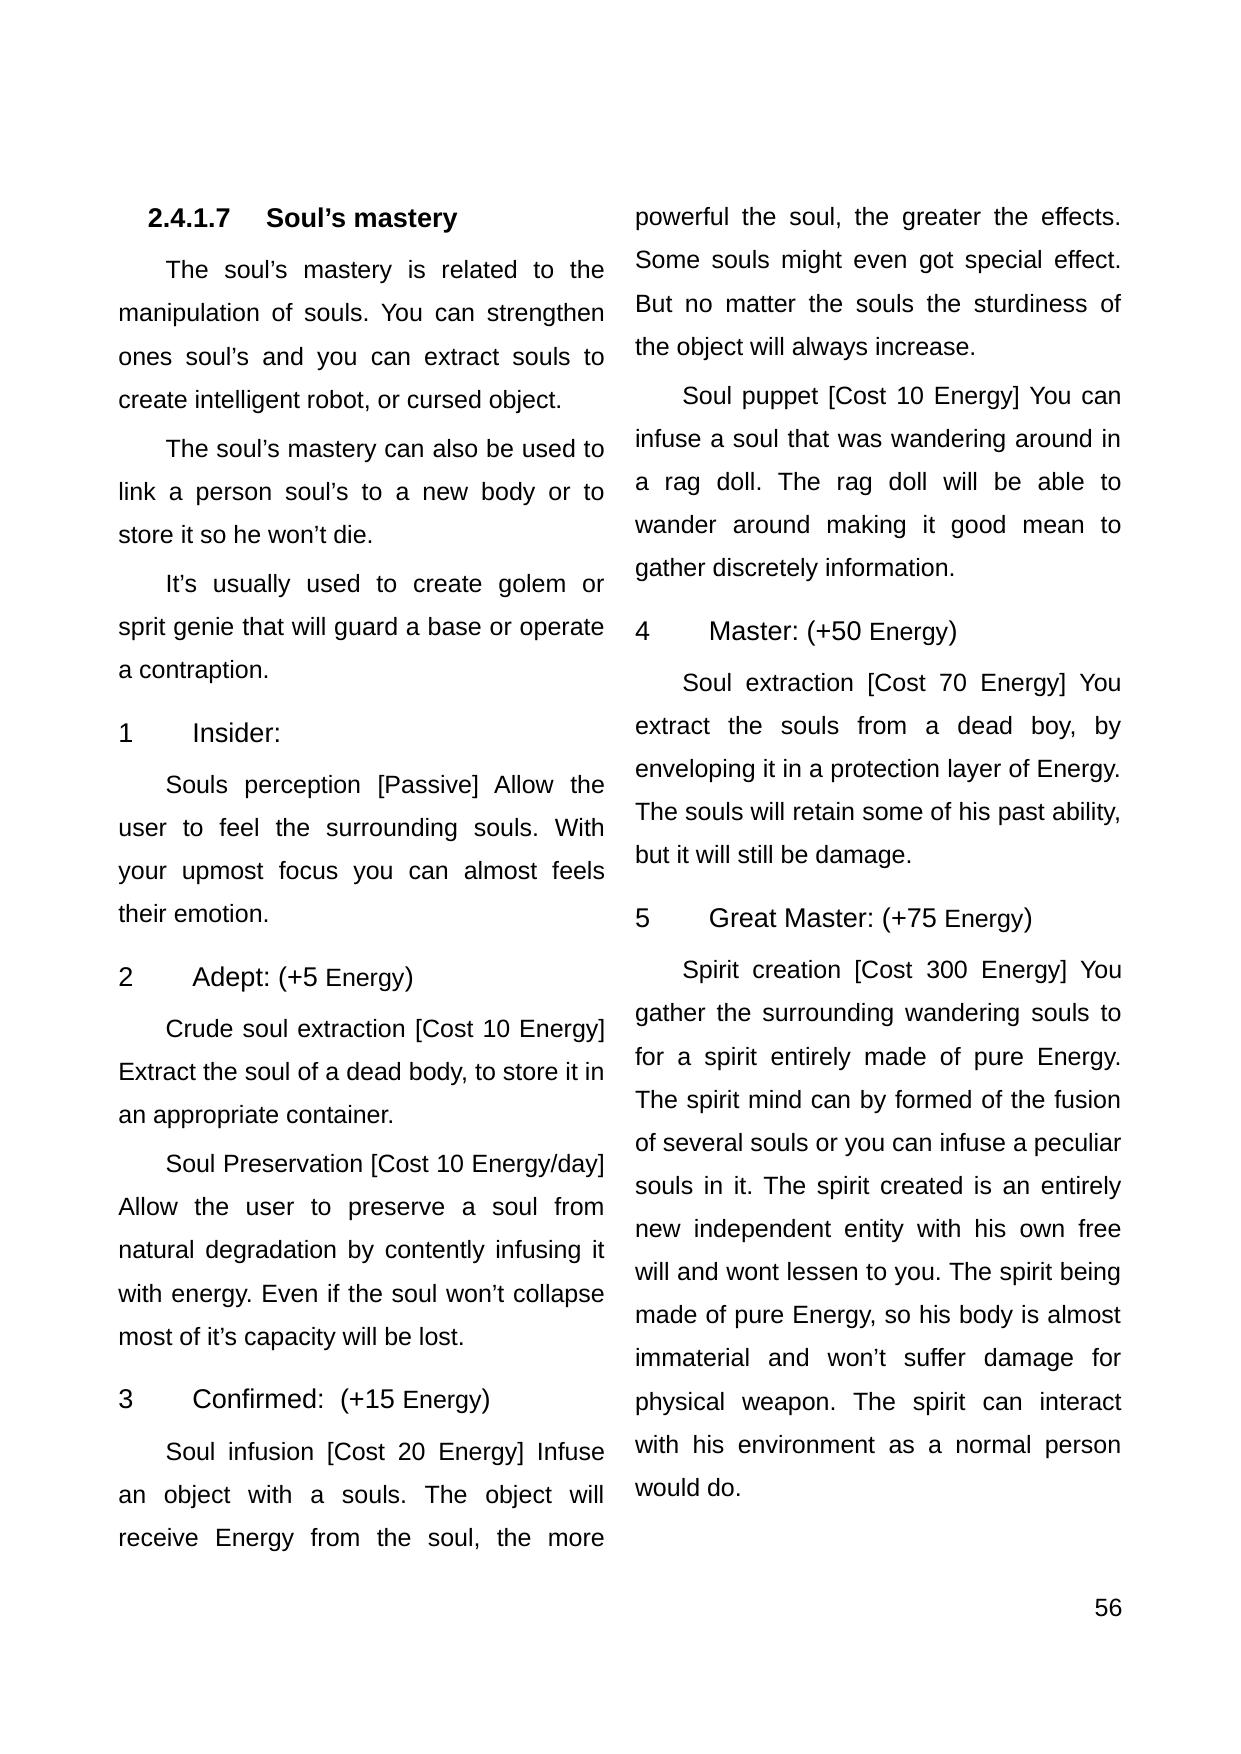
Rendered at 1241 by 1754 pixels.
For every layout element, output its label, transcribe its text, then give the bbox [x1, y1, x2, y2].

subtitle Confirmed: (+15 Energy) [118, 1383, 605, 1414]
text The soul’s mastery can also be used to link a person soul’s to a new body or to store it so he won’t die. [118, 434, 605, 549]
subtitle Master: (+50 Energy) [635, 615, 1122, 646]
text Soul infusion [Cost 20 Energy] Infuse an object with a souls. The object will receive Energy from the soul, the more [118, 1436, 605, 1551]
subtitle Adept: (+5 Energy) [118, 961, 605, 992]
text Souls perception [Passive] Allow the user to feel the surrounding souls. With your upmost focus you can almost feels their emotion. [118, 770, 605, 928]
text Soul Preservation [Cost 10 Energy/day] Allow the user to preserve a soul from natural degradation by contently infusing it with energy. Even if the soul won’t collapse most of it’s capacity will be lost. [118, 1149, 605, 1351]
text It’s usually used to create golem or sprit genie that will guard a base or operate a contraption. [118, 569, 605, 684]
subtitle Insider: [118, 717, 605, 748]
text Spirit creation [Cost 300 Energy] You gather the surrounding wandering souls to for a spirit entirely made of pure Energy. The spirit mind can by formed of the fusion of several souls or you can infuse a peculiar souls in it. The spirit created is an entirely new independent entity with his own free will and wont lessen to you. The spirit being made of pure Energy, so his body is almost immaterial and won’t suffer damage for physical weapon. The spirit can interact with his environment as a normal person would do. [635, 955, 1122, 1501]
text Crude soul extraction [Cost 10 Energy] Extract the soul of a dead body, to store it in an appropriate container. [118, 1014, 605, 1129]
subtitle Great Master: (+75 Energy) [635, 902, 1122, 933]
text powerful the soul, the greater the effects. Some souls might even got special effect. But no matter the souls the sturdiness of the object will always increase. [635, 202, 1122, 361]
text Soul extraction [Cost 70 Energy] You extract the souls from a dead boy, by enveloping it in a protection layer of Energy. The souls will retain some of his past ability, but it will still be damage. [635, 668, 1122, 869]
subtitle Soul’s mastery [118, 202, 605, 234]
text Soul puppet [Cost 10 Energy] You can infuse a soul that was wandering around in a rag doll. The rag doll will be able to wander around making it good mean to gather discretely information. [635, 381, 1122, 582]
text ­The soul’s mastery is related to the manipulation of souls. You can strengthen ones soul’s and you can extract souls to create intelligent robot, or cursed object. [118, 255, 605, 413]
